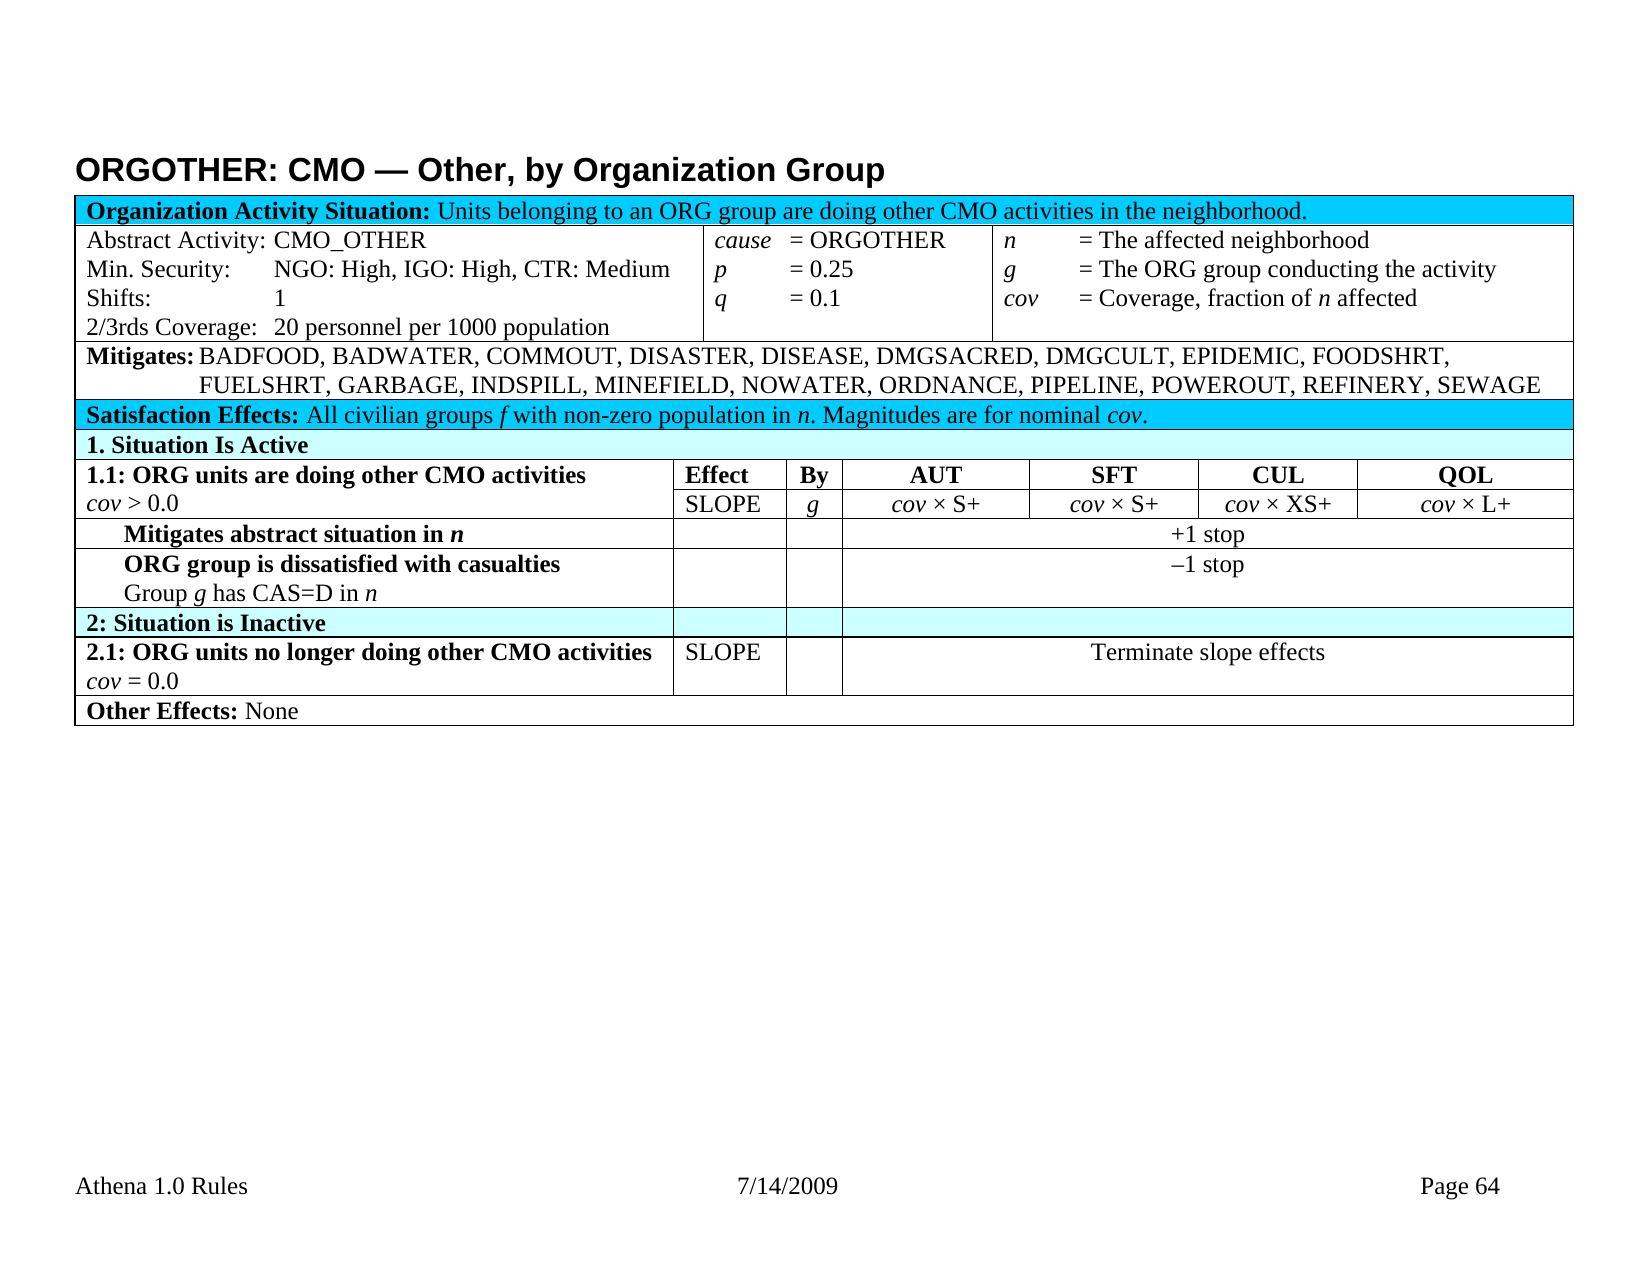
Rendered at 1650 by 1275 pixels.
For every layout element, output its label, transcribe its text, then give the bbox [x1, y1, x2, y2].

table_cell cov × S+ [1030, 490, 1198, 518]
table_cell 2: Situation is Inactive [76, 608, 673, 636]
table_cell +1 stop [843, 519, 1573, 548]
table_cell Terminate slope effects [843, 638, 1573, 695]
table_cell [787, 549, 842, 607]
table_cell SFT [1030, 460, 1198, 488]
table_cell Mitigates: BADFOOD, BADWATER, COMMOUT, DISASTER, DISEASE, DMGSACRED, DMGCULT, EPIDEMIC, FOODSHRT, FUELSHRT, GARBAGE, INDSPILL, MINEFIELD, NOWATER, ORDNANCE, PIPELINE, POWEROUT, REFINERY, SEWAGE [76, 342, 1573, 399]
table_cell cause = ORGOTHER p = 0.25 q = 0.1 [704, 226, 992, 341]
table_cell SLOPE [674, 490, 786, 518]
table_header Organization Activity Situation: Units belonging to an ORG group are doing other CMO activities in the neighborhood. [76, 196, 1573, 224]
table_cell [787, 608, 842, 636]
table_cell 1.1: ORG units are doing other CMO activities cov > 0.0 [76, 460, 673, 518]
table_cell AUT [843, 460, 1029, 488]
table_cell cov × XS+ [1199, 490, 1357, 518]
table_cell [787, 519, 842, 548]
table_cell cov × S+ [843, 490, 1029, 518]
table_cell Satisfaction Effects: All civilian groups f with non-zero population in n. Magnitudes are for nominal cov. [76, 400, 1573, 429]
table_cell g [787, 490, 842, 518]
table_cell QOL [1358, 460, 1573, 488]
table_cell Abstract Activity: CMO_OTHER Min. Security: NGO: High, IGO: High, CTR: Medium Shifts: 1 2/3rds Coverage: 20 personnel per 1000 population [76, 226, 703, 341]
table_cell CUL [1199, 460, 1357, 488]
table_cell SLOPE [674, 638, 786, 695]
table_cell [674, 549, 786, 607]
table_cell ORG group is dissatisfied with casualties Group g has CAS=D in n [76, 549, 673, 607]
table_cell cov × L+ [1358, 490, 1573, 518]
table_cell [674, 519, 786, 548]
table_cell By [787, 460, 842, 488]
table_cell Mitigates abstract situation in n [76, 519, 673, 548]
table_cell 2.1: ORG units no longer doing other CMO activities cov = 0.0 [76, 638, 673, 695]
table_cell [787, 638, 842, 695]
table_cell –1 stop [843, 549, 1573, 607]
table_cell 1. Situation Is Active [76, 430, 1573, 459]
table_cell [843, 608, 1573, 636]
table_cell Other Effects: None [76, 696, 1573, 725]
text ORGOTHER: CMO — Other, by Organization Group [75, 150, 1575, 188]
table_cell [674, 608, 786, 636]
table_cell n = The affected neighborhood g = The ORG group conducting the activity cov = Coverage, fraction of n affected [993, 226, 1573, 341]
table_cell Effect [674, 460, 786, 488]
